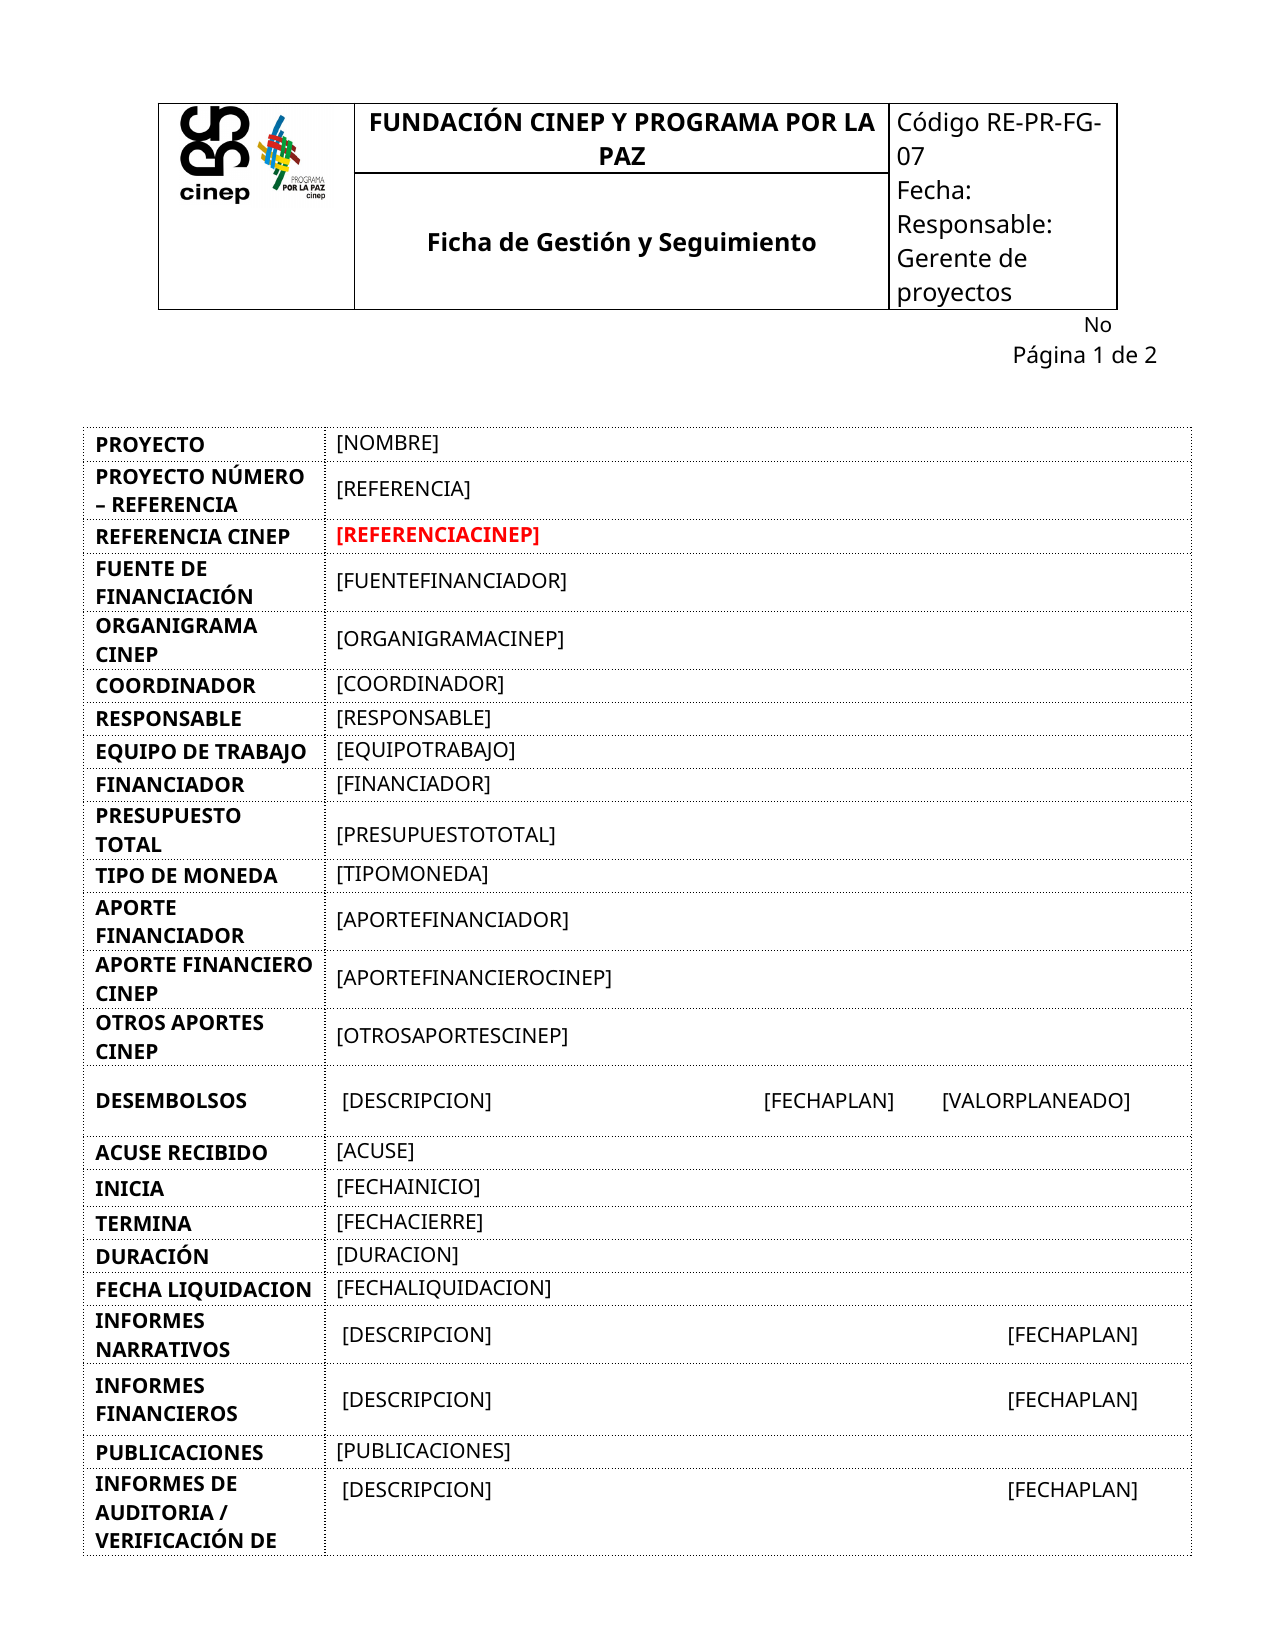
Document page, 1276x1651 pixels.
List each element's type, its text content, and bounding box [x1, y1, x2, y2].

table_cell [APORTEFINANCIEROCINEP] [325, 950, 1191, 1007]
table_header [DESCRIPCION] [336, 1081, 758, 1121]
table_cell RESPONSABLE [84, 702, 325, 734]
table_cell EQUIPO DE TRABAJO [84, 735, 325, 768]
table_cell APORTE FINANCIADOR [84, 892, 325, 949]
table_cell [325, 1363, 1191, 1435]
table_cell [FECHAINICIO] [325, 1169, 1191, 1206]
table_cell [RESPONSABLE] [325, 702, 1191, 734]
table_cell [PUBLICACIONES] [325, 1435, 1191, 1468]
table_cell [325, 1305, 1191, 1363]
table_cell INFORMES DE AUDITORIA / VERIFICACIÓN DE [84, 1468, 325, 1554]
table_cell [DURACION] [325, 1239, 1191, 1272]
table_cell ORGANIGRAMA CINEP [84, 611, 325, 668]
table_header PROYECTO [84, 427, 325, 461]
table_cell APORTE FINANCIERO CINEP [84, 950, 325, 1007]
table_cell [TIPOMONEDA] [325, 859, 1191, 892]
table_header [NOMBRE] [325, 427, 1191, 461]
table_header [FECHAPLAN] [758, 1081, 936, 1121]
table_cell [OTROSAPORTESCINEP] [325, 1008, 1191, 1065]
table_cell REFERENCIA CINEP [84, 519, 325, 553]
table_cell TIPO DE MONEDA [84, 859, 325, 892]
table_cell [325, 1468, 1191, 1554]
table_cell PRESUPUESTO TOTAL [84, 801, 325, 858]
table_cell INFORMES FINANCIEROS [84, 1363, 325, 1435]
table_cell FINANCIADOR [84, 768, 325, 801]
table_cell [REFERENCIA] [325, 461, 1191, 519]
table_header [FECHAPLAN] [1002, 1380, 1180, 1419]
table_cell FECHA LIQUIDACION [84, 1272, 325, 1305]
table_cell [COORDINADOR] [325, 669, 1191, 702]
table_header [DESCRIPCION] [336, 1469, 1002, 1509]
table_cell [325, 1065, 1191, 1136]
table_cell TERMINA [84, 1206, 325, 1239]
table_header [DESCRIPCION] [336, 1380, 1002, 1419]
table_cell [REFERENCIACINEP] [325, 519, 1191, 553]
table_cell [FUENTEFINANCIADOR] [325, 553, 1191, 611]
table_cell [FINANCIADOR] [325, 768, 1191, 801]
table_header [FECHAPLAN] [1002, 1469, 1180, 1509]
table_cell INFORMES NARRATIVOS [84, 1305, 325, 1363]
table_cell [FECHALIQUIDACION] [325, 1272, 1191, 1305]
table_cell COORDINADOR [84, 669, 325, 702]
table_cell ACUSE RECIBIDO [84, 1136, 325, 1168]
table_cell DESEMBOLSOS [84, 1065, 325, 1136]
table_cell [APORTEFINANCIADOR] [325, 892, 1191, 949]
table_cell [ORGANIGRAMACINEP] [325, 611, 1191, 668]
table_cell DURACIÓN [84, 1239, 325, 1272]
table_header [DESCRIPCION] [336, 1315, 1002, 1354]
table_header [FECHAPLAN] [1002, 1315, 1180, 1354]
table_header [VALORPLANEADO] [936, 1081, 1180, 1121]
table_cell FUENTE DE FINANCIACIÓN [84, 553, 325, 611]
table_cell [ACUSE] [325, 1136, 1191, 1168]
table_cell [FECHACIERRE] [325, 1206, 1191, 1239]
table_cell [PRESUPUESTOTOTAL] [325, 801, 1191, 858]
table_cell INICIA [84, 1169, 325, 1206]
table_cell [EQUIPOTRABAJO] [325, 735, 1191, 768]
table_cell PUBLICACIONES [84, 1435, 325, 1468]
table_cell OTROS APORTES CINEP [84, 1008, 325, 1065]
table_cell PROYECTO NÚMERO – REFERENCIA [84, 461, 325, 519]
